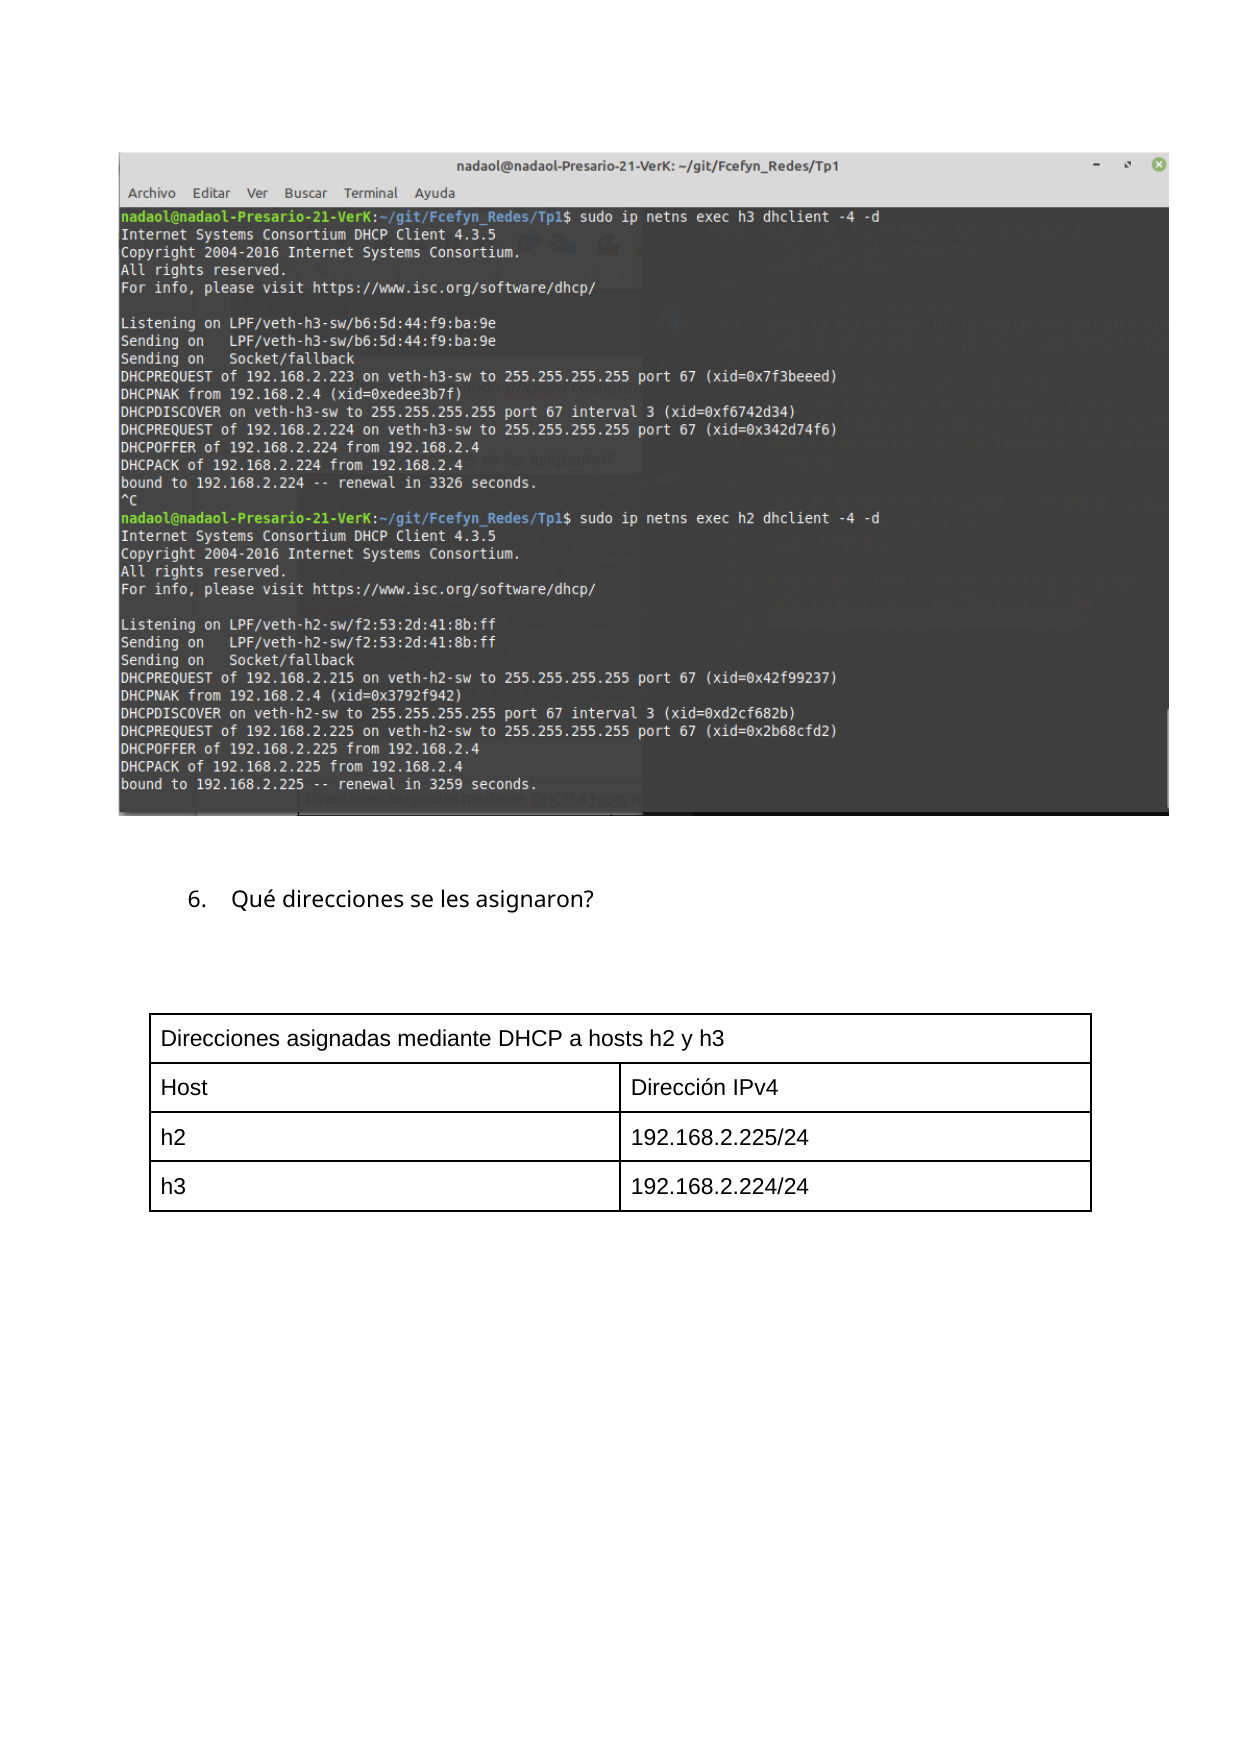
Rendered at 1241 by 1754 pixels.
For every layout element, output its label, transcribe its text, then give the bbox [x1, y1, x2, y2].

table_cell h3 [151, 1162, 619, 1209]
table_cell 192.168.2.224/24 [621, 1162, 1090, 1209]
list Qué direcciones se les asignaron? [187, 883, 1090, 914]
table_cell h2 [151, 1113, 619, 1160]
table_cell Dirección IPv4 [621, 1064, 1090, 1111]
table_header Direcciones asignadas mediante DHCP a hosts h2 y h3 [151, 1015, 1090, 1062]
table_cell Host [151, 1064, 619, 1111]
picture [118, 152, 1169, 816]
table_cell 192.168.2.225/24 [621, 1113, 1090, 1160]
